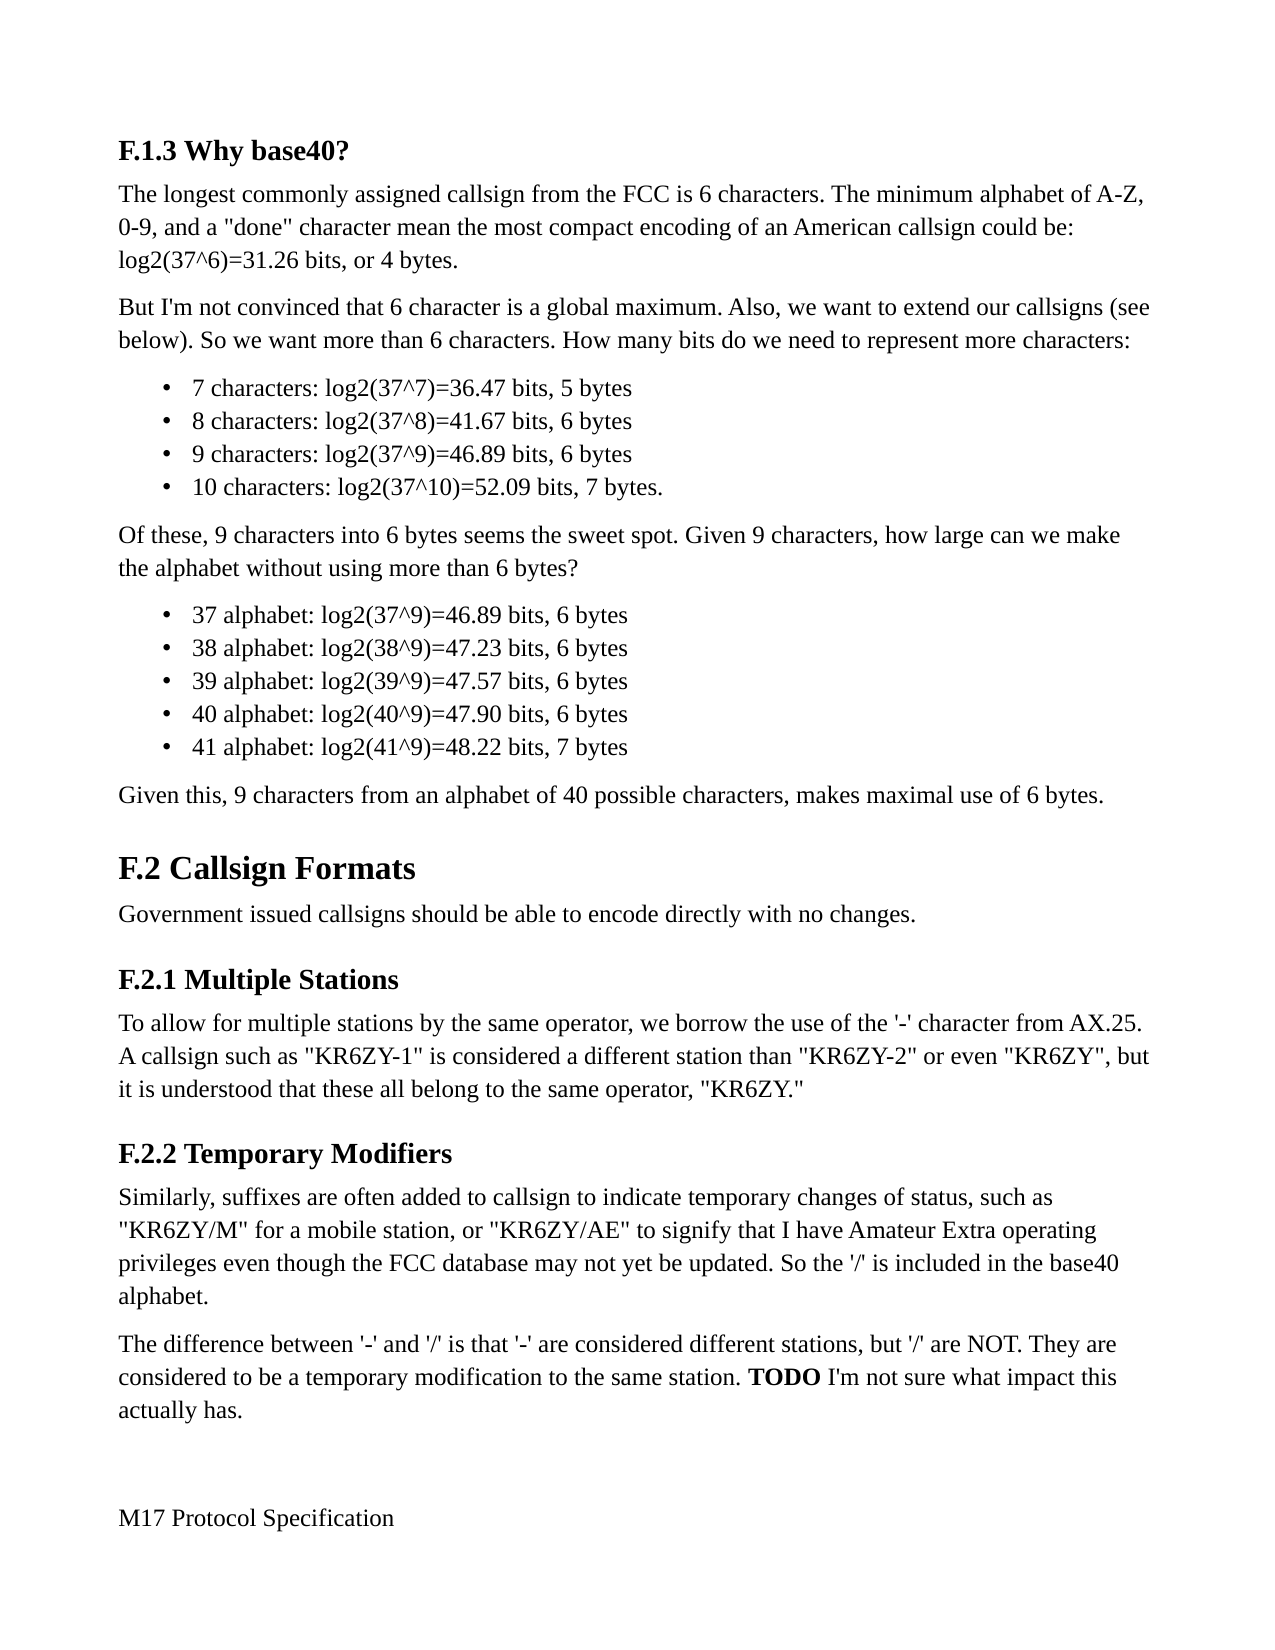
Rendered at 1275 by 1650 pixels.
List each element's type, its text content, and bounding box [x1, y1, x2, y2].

text Of these, 9 characters into 6 bytes seems the sweet spot. Given 9 characters, how large can we make the alphabet without using more than 6 bytes? [118, 520, 1157, 581]
subtitle F.1.3 Why base40? [118, 133, 1157, 166]
subtitle F.2.1 Multiple Stations [118, 962, 1157, 995]
text The difference between '-' and '/' is that '-' are considered different stations, but '/' are NOT. They are considered to be a temporary modification to the same station. TODO I'm not sure what impact this actually has. [118, 1329, 1157, 1423]
list 7 characters: log2(37^7)=36.47 bits, 5 bytes [162, 373, 1157, 402]
list 37 alphabet: log2(37^9)=46.89 bits, 6 bytes [162, 600, 1157, 629]
list 10 characters: log2(37^10)=52.09 bits, 7 bytes. [162, 472, 1157, 501]
text Government issued callsigns should be able to encode directly with no changes. [118, 899, 1157, 928]
text The longest commonly assigned callsign from the FCC is 6 characters. The minimum alphabet of A-Z, 0-9, and a "done" character mean the most compact encoding of an American callsign could be: log2(37^6)=31.26 bits, or 4 bytes. [118, 179, 1157, 273]
list 8 characters: log2(37^8)=41.67 bits, 6 bytes [162, 406, 1157, 435]
text Similarly, suffixes are often added to callsign to indicate temporary changes of status, such as "KR6ZY/M" for a mobile station, or "KR6ZY/AE" to signify that I have Amateur Extra operating privileges even though the FCC database may not yet be updated. So the '/' is included in the base40 alphabet. [118, 1182, 1157, 1310]
text Given this, 9 characters from an alphabet of 40 possible characters, makes maximal use of 6 bytes. [118, 780, 1157, 809]
list 38 alphabet: log2(38^9)=47.23 bits, 6 bytes [162, 633, 1157, 662]
subtitle F.2 Callsign Formats [118, 848, 1157, 887]
subtitle F.2.2 Temporary Modifiers [118, 1136, 1157, 1169]
list 39 alphabet: log2(39^9)=47.57 bits, 6 bytes [162, 666, 1157, 695]
text But I'm not convinced that 6 character is a global maximum. Also, we want to extend our callsigns (see below). So we want more than 6 characters. How many bits do we need to represent more characters: [118, 292, 1157, 354]
list 9 characters: log2(37^9)=46.89 bits, 6 bytes [162, 439, 1157, 468]
list 41 alphabet: log2(41^9)=48.22 bits, 7 bytes [162, 732, 1157, 761]
list 40 alphabet: log2(40^9)=47.90 bits, 6 bytes [162, 699, 1157, 728]
text To allow for multiple stations by the same operator, we borrow the use of the '-' character from AX.25. A callsign such as "KR6ZY-1" is considered a different station than "KR6ZY-2" or even "KR6ZY", but it is understood that these all belong to the same operator, "KR6ZY." [118, 1008, 1157, 1103]
